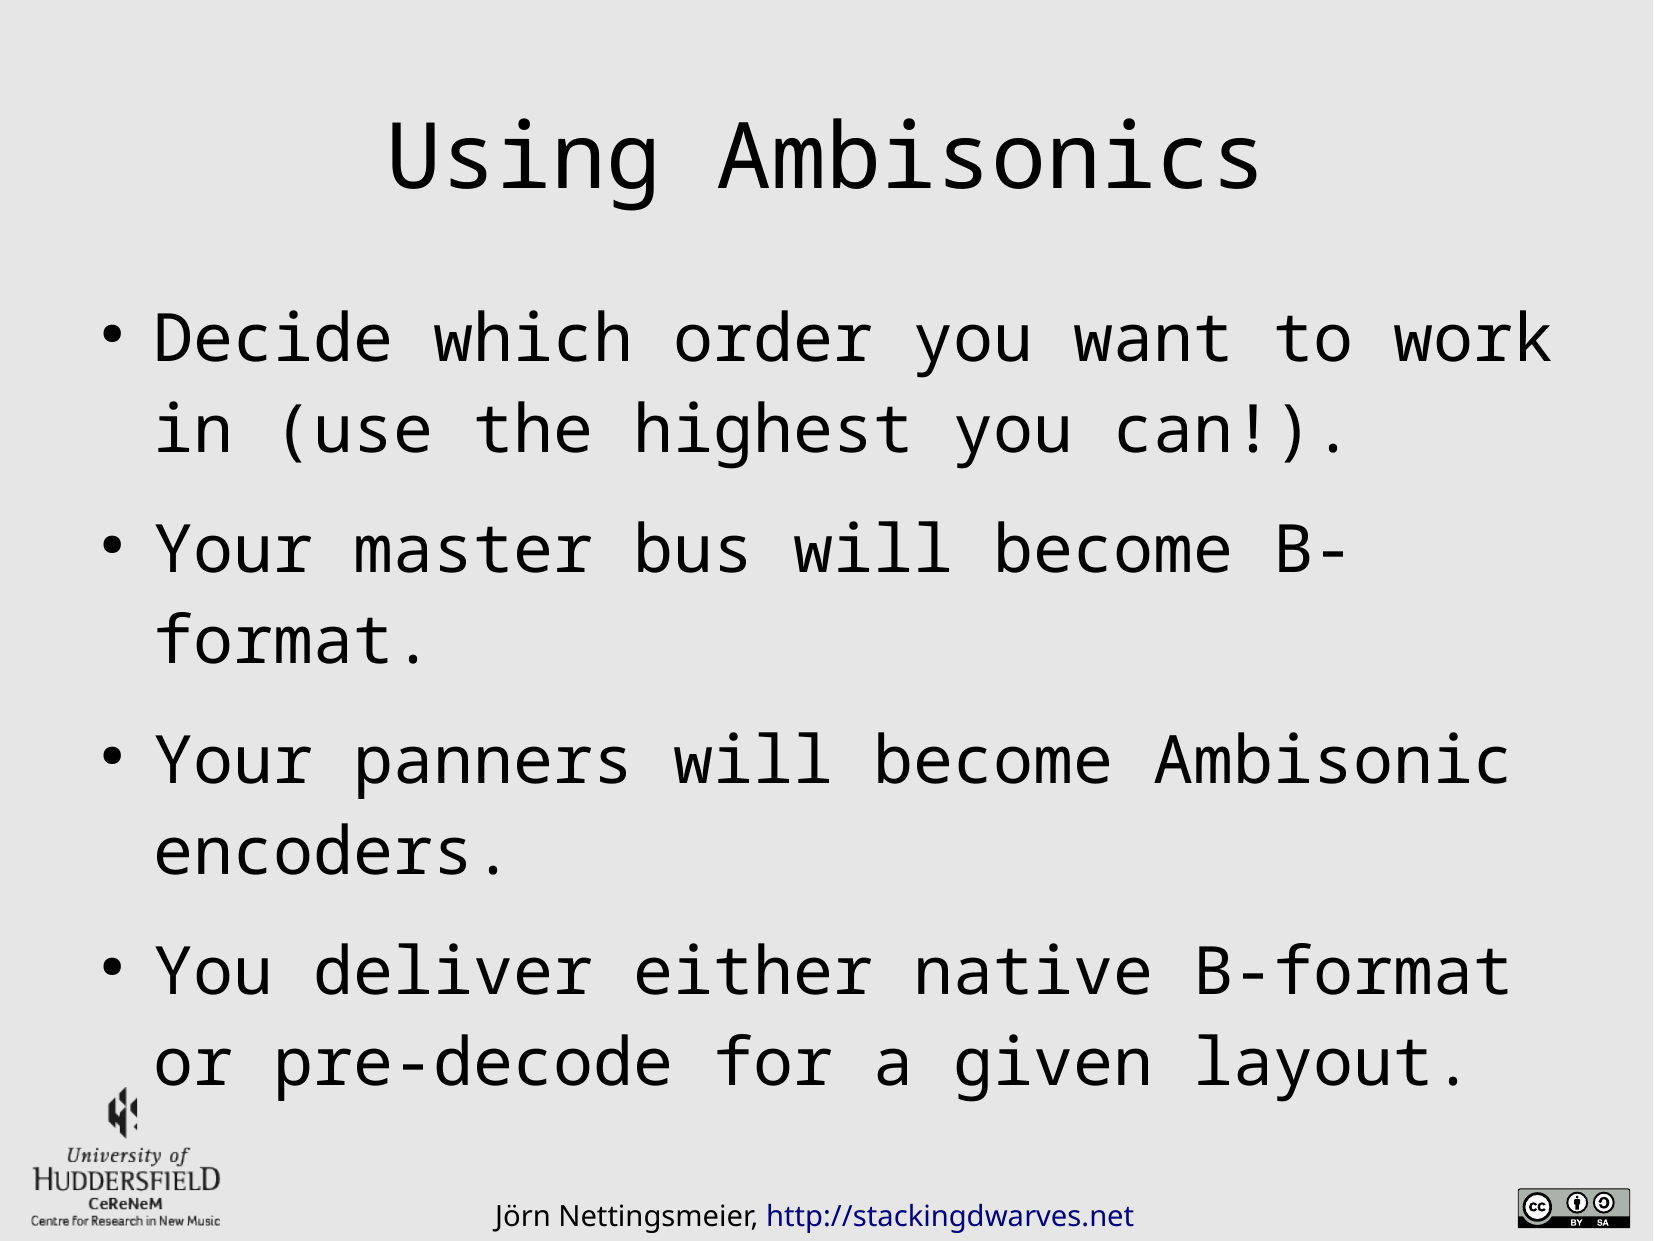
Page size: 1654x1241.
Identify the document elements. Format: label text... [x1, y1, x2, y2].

list Decide which order you want to work in (use the highest you can!). Your master bus will become B-format. Your panners will become Ambisonic encoders. You deliver either native B-format or pre-decode for a given layout. [82, 290, 1571, 1109]
picture [31, 1087, 222, 1229]
title Using Ambisonics [82, 49, 1571, 257]
